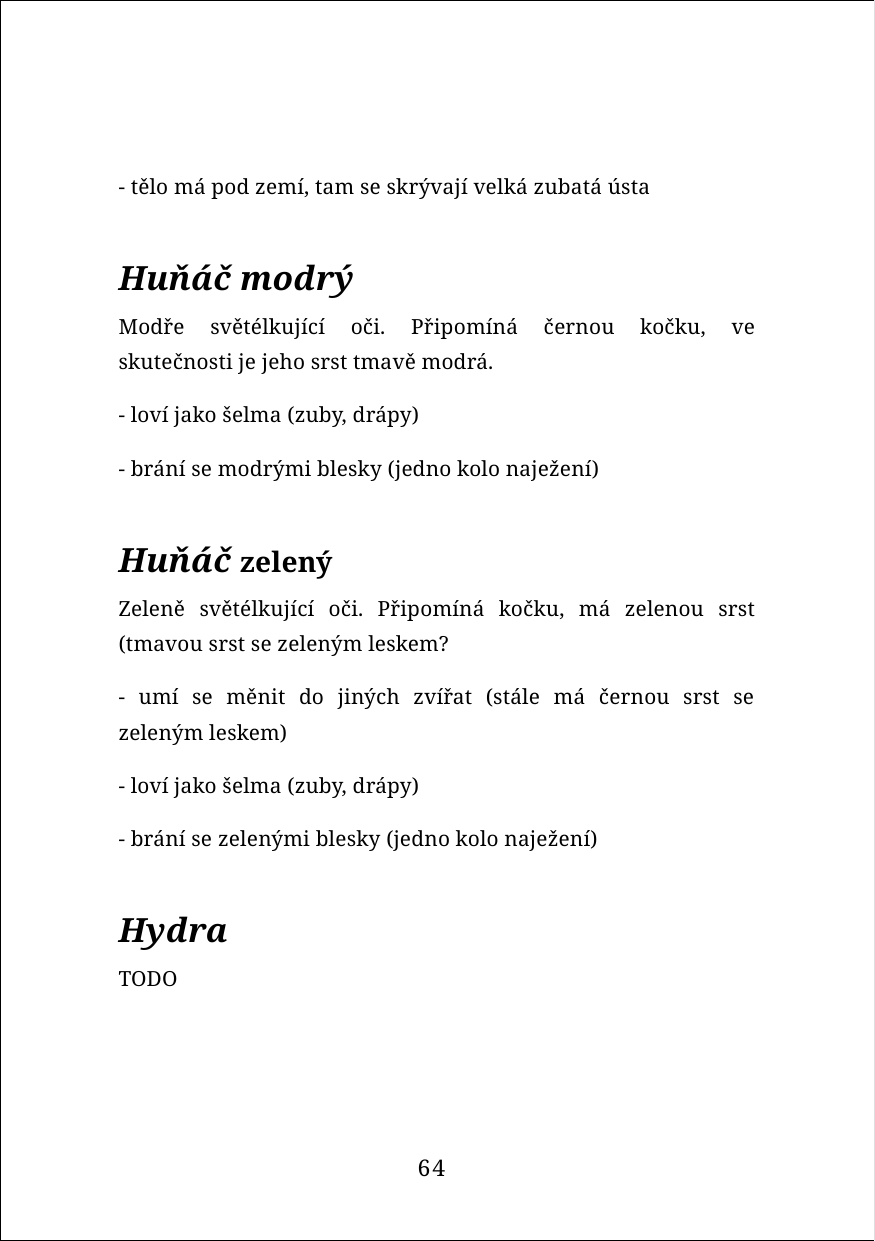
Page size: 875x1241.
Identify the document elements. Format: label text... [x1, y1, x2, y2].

text - loví jako šelma (zuby, drápy) [118, 771, 756, 800]
text - tělo má pod zemí, tam se skrývají velká zubatá ústa [118, 172, 756, 200]
text TODO [118, 964, 756, 993]
subtitle Huňáč modrý [118, 254, 756, 300]
subtitle Huňáč zelený [118, 537, 756, 582]
text - brání se zelenými blesky (jedno kolo naježení) [118, 824, 756, 853]
subtitle Hydra [118, 907, 756, 953]
text Zeleně světélkující oči. Připomíná kočku, má zelenou srst (tmavou srst se zeleným leskem? [118, 594, 756, 658]
text - loví jako šelma (zuby, drápy) [118, 401, 756, 429]
text Modře světélkující oči. Připomíná černou kočku, ve skutečnosti je jeho srst tmavě modrá. [118, 312, 756, 376]
text - umí se měnit do jiných zvířat (stále má černou srst se zeleným leskem) [118, 682, 756, 746]
text - brání se modrými blesky (jedno kolo naježení) [118, 454, 756, 482]
